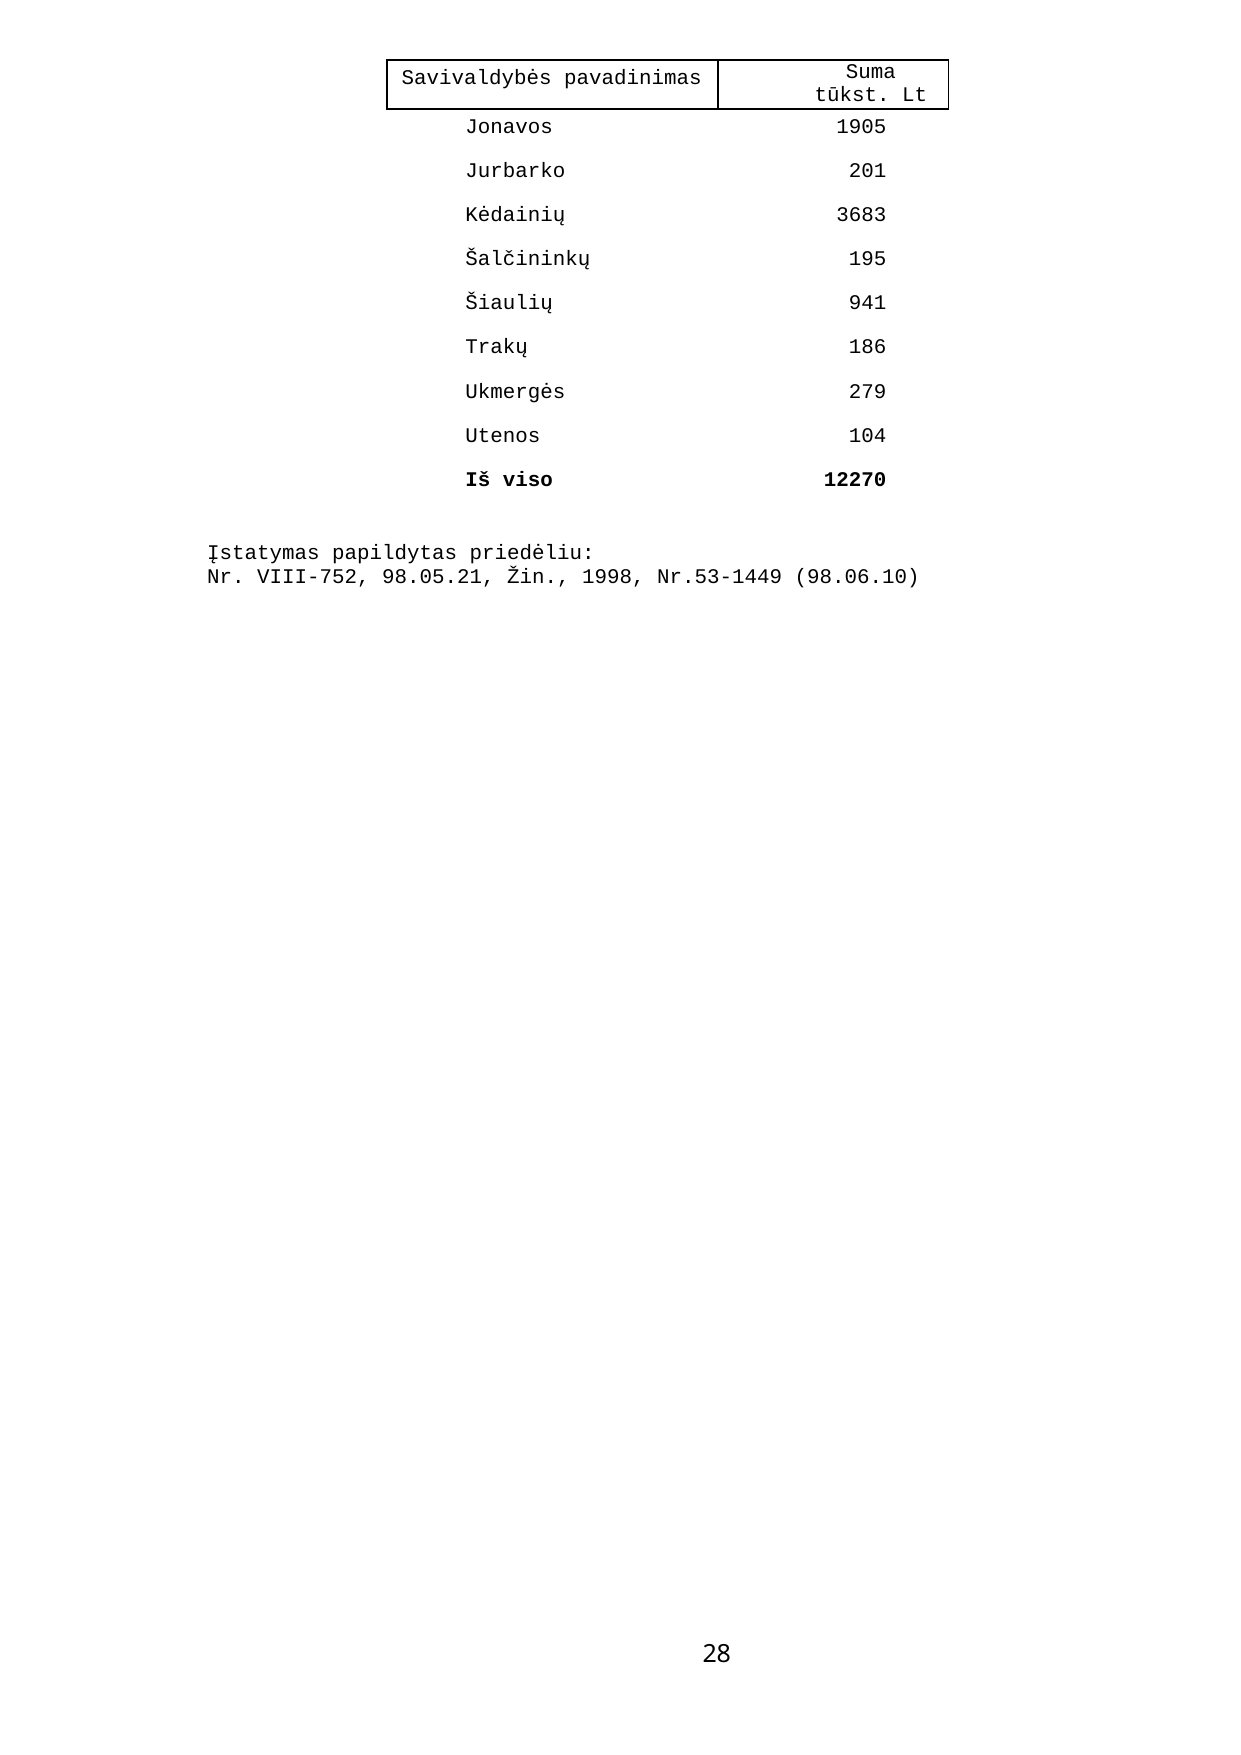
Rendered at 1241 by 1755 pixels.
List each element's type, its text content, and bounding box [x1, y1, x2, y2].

table_cell Utenos [387, 419, 718, 463]
table_cell Trakų [387, 330, 718, 374]
table_cell Šalčininkų [387, 242, 718, 286]
table_cell Jurbarko [387, 154, 718, 198]
table_cell Šiaulių [387, 286, 718, 330]
table_cell 1905 [718, 110, 948, 154]
table_cell 195 [718, 242, 948, 286]
table_cell 186 [718, 330, 948, 374]
table_cell Kėdainių [387, 198, 718, 242]
table_cell 3683 [718, 198, 948, 242]
table_cell 941 [718, 286, 948, 330]
table_cell Jonavos [387, 110, 718, 154]
table_cell Suma tūkst. Lt [719, 61, 948, 108]
text Įstatymas papildytas priedėliu: [207, 542, 1152, 566]
table_cell Savivaldybės pavadinimas [388, 61, 717, 108]
table_cell Iš viso [387, 463, 718, 507]
table_cell 279 [718, 375, 948, 419]
table_cell Ukmergės [387, 375, 718, 419]
table_cell 201 [718, 154, 948, 198]
table_cell 104 [718, 419, 948, 463]
text Nr. VIII-752, 98.05.21, Žin., 1998, Nr.53-1449 (98.06.10) [207, 566, 1152, 590]
table_cell 12270 [718, 463, 948, 507]
